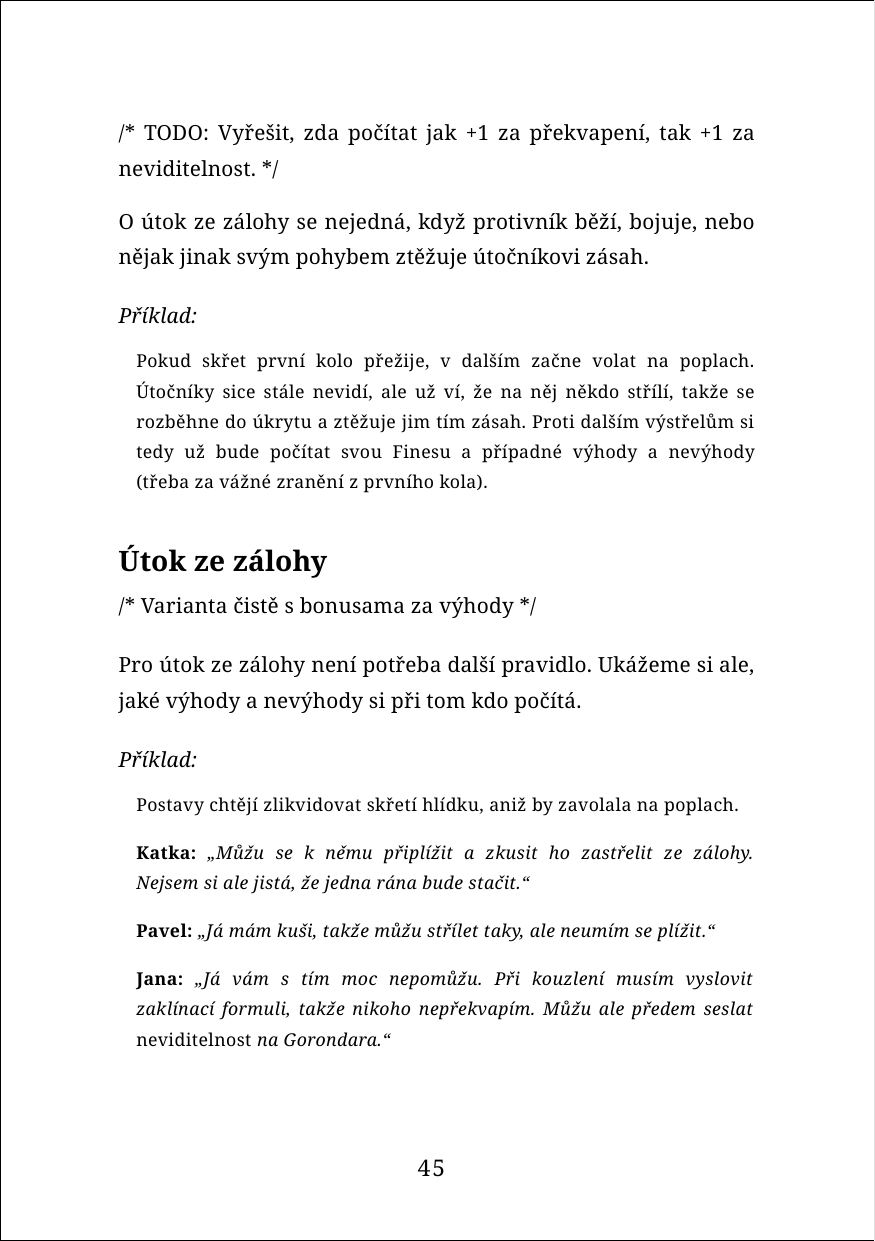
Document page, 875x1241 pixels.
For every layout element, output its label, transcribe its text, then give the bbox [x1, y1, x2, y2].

text Postavy chtějí zlikvidovat skřetí hlídku, aniž by zavolala na poplach. [136, 793, 756, 817]
text /* Varianta čistě s bonusama za výhody */ [118, 591, 756, 620]
subtitle Útok ze zálohy [118, 541, 756, 580]
text Pokud skřet první kolo přežije, v dalším začne volat na poplach. Útočníky sice stále nevidí, ale už ví, že na něj někdo střílí, takže se rozběhne do úkrytu a ztěžuje jim tím zásah. Proti dalším výstřelům si tedy už bude počítat svou Finesu a případné výhody a nevýhody (třeba za vážné zranění z prvního kola). [136, 349, 756, 494]
text /* TODO: Vyřešit, zda počítat jak +1 za překvapení, tak +1 za neviditelnost. */ [118, 118, 756, 182]
text Příklad: [118, 745, 756, 774]
text Pro útok ze zálohy není potřeba další pravidlo. Ukážeme si ale, jaké výhody a nevýhody si při tom kdo počítá. [118, 651, 756, 714]
text Příklad: [118, 302, 756, 330]
text Katka: „Můžu se k němu připlížit a zkusit ho zastřelit ze zálohy. Nejsem si ale jistá, že jedna rána bude stačit.“ [136, 841, 756, 895]
text O útok ze zálohy se nejedná, když protivník běží, bojuje, nebo nějak jinak svým pohybem ztěžuje útočníkovi zásah. [118, 207, 756, 271]
text Pavel: „Já mám kuši, takže můžu střílet taky, ale neumím se plížit.“ [136, 919, 756, 943]
text Jana: „Já vám s tím moc nepomůžu. Při kouzlení musím vyslovit zaklínací formuli, takže nikoho nepřekvapím. Můžu ale předem seslat neviditelnost na Gorondara.“ [136, 967, 756, 1051]
